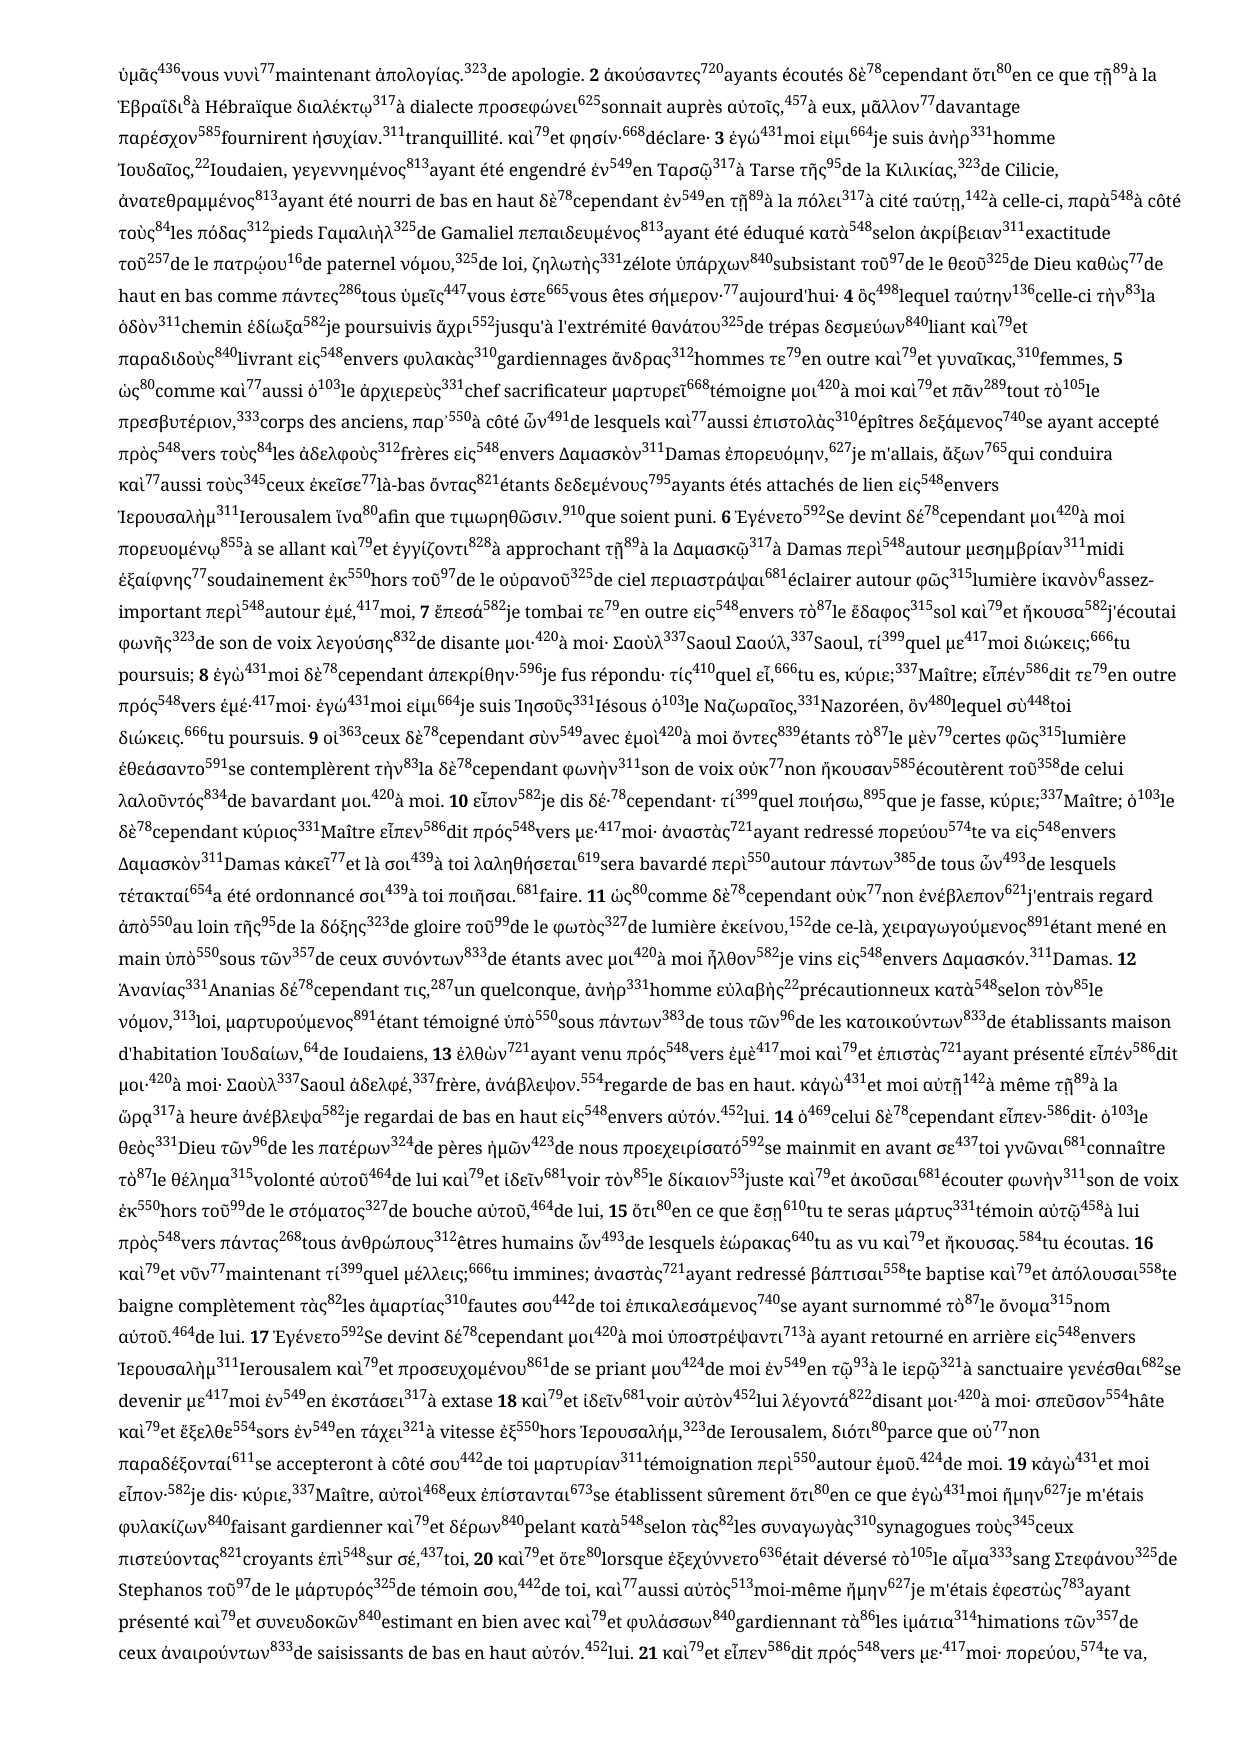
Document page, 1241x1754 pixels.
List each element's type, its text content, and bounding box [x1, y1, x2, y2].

text 1 Ἄνδρες336Hommes ἀδελφοὶ336frères καὶ79et πατέρες,336pères, ἀκούσατέ553écoutez μου424de moi τῆς356de celle πρὸς548vers ὑμᾶς436vous νυνὶ77maintenant ἀπολογίας.323de apologie. 2 ἀκούσαντες720ayants écoutés δὲ78cependant ὅτι80en ce que τῇ89à la Ἑβραΐδι8à Hébraïque διαλέκτῳ317à dialecte προσεφώνει625sonnait auprès αὐτοῖς,457à eux, μᾶλλον77davantage παρέσχον585fournirent ἡσυχίαν.311tranquillité. καὶ79et φησίν·668déclare· 3 ἐγώ431moi εἰμι664je suis ἀνὴρ331homme Ἰουδαῖος,22Ioudaien, γεγεννημένος813ayant été engendré ἐν549en Ταρσῷ317à Tarse τῆς95de la Κιλικίας,323de Cilicie, ἀνατεθραμμένος813ayant été nourri de bas en haut δὲ78cependant ἐν549en τῇ89à la πόλει317à cité ταύτῃ,142à celle-ci, παρὰ548à côté τοὺς84les πόδας312pieds Γαμαλιὴλ325de Gamaliel πεπαιδευμένος813ayant été éduqué κατὰ548selon ἀκρίβειαν311exactitude τοῦ257de le πατρῴου16de paternel νόμου,325de loi, ζηλωτὴς331zélote ὑπάρχων840subsistant τοῦ97de le θεοῦ325de Dieu καθὼς77de haut en bas comme πάντες286tous ὑμεῖς447vous ἐστε665vous êtes σήμερον·77aujourd'hui· 4 ὃς498lequel ταύτην136celle-ci τὴν83la ὁδὸν311chemin ἐδίωξα582je poursuivis ἄχρι552jusqu'à l'extrémité θανάτου325de trépas δεσμεύων840liant καὶ79et παραδιδοὺς840livrant εἰς548envers φυλακὰς310gardiennages ἄνδρας312hommes τε79en outre καὶ79et γυναῖκας,310femmes, 5 ὡς80comme καὶ77aussi ὁ103le ἀρχιερεὺς331chef sacrificateur μαρτυρεῖ668témoigne μοι420à moi καὶ79et πᾶν289tout τὸ105le πρεσβυτέριον,333corps des anciens, παρ᾽550à côté ὧν491de lesquels καὶ77aussi ἐπιστολὰς310épîtres δεξάμενος740se ayant accepté πρὸς548vers τοὺς84les ἀδελφοὺς312frères εἰς548envers Δαμασκὸν311Damas ἐπορευόμην,627je m'allais, ἄξων765qui conduira καὶ77aussi τοὺς345ceux ἐκεῖσε77là-bas ὄντας821étants δεδεμένους795ayants étés attachés de lien εἰς548envers Ἰερουσαλὴμ311Ierousalem ἵνα80afin que τιμωρηθῶσιν.910que soient puni. 6 Ἐγένετο592Se devint δέ78cependant μοι420à moi πορευομένῳ855à se allant καὶ79et ἐγγίζοντι828à approchant τῇ89à la Δαμασκῷ317à Damas περὶ548autour μεσημβρίαν311midi ἐξαίφνης77soudainement ἐκ550hors τοῦ97de le οὐρανοῦ325de ciel περιαστράψαι681éclairer autour φῶς315lumière ἱκανὸν6assez-important περὶ548autour ἐμέ,417moi, 7 ἔπεσά582je tombai τε79en outre εἰς548envers τὸ87le ἔδαφος315sol καὶ79et ἤκουσα582j'écoutai φωνῆς323de son de voix λεγούσης832de disante μοι·420à moi· Σαοὺλ337Saoul Σαούλ,337Saoul, τί399quel με417moi διώκεις;666tu poursuis; 8 ἐγὼ431moi δὲ78cependant ἀπεκρίθην·596je fus répondu· τίς410quel εἶ,666tu es, κύριε;337Maître; εἶπέν586dit τε79en outre πρός548vers ἐμέ·417moi· ἐγώ431moi εἰμι664je suis Ἰησοῦς331Iésous ὁ103le Ναζωραῖος,331Nazoréen, ὃν480lequel σὺ448toi διώκεις.666tu poursuis. 9 οἱ363ceux δὲ78cependant σὺν549avec ἐμοὶ420à moi ὄντες839étants τὸ87le μὲν79certes φῶς315lumière ἐθεάσαντο591se contemplèrent τὴν83la δὲ78cependant φωνὴν311son de voix οὐκ77non ἤκουσαν585écoutèrent τοῦ358de celui λαλοῦντός834de bavardant μοι.420à moi. 10 εἶπον582je dis δέ·78cependant· τί399quel ποιήσω,895que je fasse, κύριε;337Maître; ὁ103le δὲ78cependant κύριος331Maître εἶπεν586dit πρός548vers με·417moi· ἀναστὰς721ayant redressé πορεύου574te va εἰς548envers Δαμασκὸν311Damas κἀκεῖ77et là σοι439à toi λαληθήσεται619sera bavardé περὶ550autour πάντων385de tous ὧν493de lesquels τέτακταί654a été ordonnancé σοι439à toi ποιῆσαι.681faire. 11 ὡς80comme δὲ78cependant οὐκ77non ἐνέβλεπον621j'entrais regard ἀπὸ550au loin τῆς95de la δόξης323de gloire τοῦ99de le φωτὸς327de lumière ἐκείνου,152de ce-là, χειραγωγούμενος891étant mené en main ὑπὸ550sous τῶν357de ceux συνόντων833de étants avec μοι420à moi ἦλθον582je vins εἰς548envers Δαμασκόν.311Damas. 12 Ἁνανίας331Ananias δέ78cependant τις,287un quelconque, ἀνὴρ331homme εὐλαβὴς22précautionneux κατὰ548selon τὸν85le νόμον,313loi, μαρτυρούμενος891étant témoigné ὑπὸ550sous πάντων383de tous τῶν96de les κατοικούντων833de établissants maison d'habitation Ἰουδαίων,64de Ioudaiens, 13 ἐλθὼν721ayant venu πρός548vers ἐμὲ417moi καὶ79et ἐπιστὰς721ayant présenté εἶπέν586dit μοι·420à moi· Σαοὺλ337Saoul ἀδελφέ,337frère, ἀνάβλεψον.554regarde de bas en haut. κἀγὼ431et moi αὐτῇ142à même τῇ89à la ὥρᾳ317à heure ἀνέβλεψα582je regardai de bas en haut εἰς548envers αὐτόν.452lui. 14 ὁ469celui δὲ78cependant εἶπεν·586dit· ὁ103le θεὸς331Dieu τῶν96de les πατέρων324de pères ἡμῶν423de nous προεχειρίσατό592se mainmit en avant σε437toi γνῶναι681connaître τὸ87le θέλημα315volonté αὐτοῦ464de lui καὶ79et ἰδεῖν681voir τὸν85le δίκαιον53juste καὶ79et ἀκοῦσαι681écouter φωνὴν311son de voix ἐκ550hors τοῦ99de le στόματος327de bouche αὐτοῦ,464de lui, 15 ὅτι80en ce que ἔσῃ610tu te seras μάρτυς331témoin αὐτῷ458à lui πρὸς548vers πάντας268tous ἀνθρώπους312êtres humains ὧν493de lesquels ἑώρακας640tu as vu καὶ79et ἤκουσας.584tu écoutas. 16 καὶ79et νῦν77maintenant τί399quel μέλλεις;666tu immines; ἀναστὰς721ayant redressé βάπτισαι558te baptise καὶ79et ἀπόλουσαι558te baigne complètement τὰς82les ἁμαρτίας310fautes σου442de toi ἐπικαλεσάμενος740se ayant surnommé τὸ87le ὄνομα315nom αὐτοῦ.464de lui. 17 Ἐγένετο592Se devint δέ78cependant μοι420à moi ὑποστρέψαντι713à ayant retourné en arrière εἰς548envers Ἰερουσαλὴμ311Ierousalem καὶ79et προσευχομένου861de se priant μου424de moi ἐν549en τῷ93à le ἱερῷ321à sanctuaire γενέσθαι682se devenir με417moi ἐν549en ἐκστάσει317à extase 18 καὶ79et ἰδεῖν681voir αὐτὸν452lui λέγοντά822disant μοι·420à moi· σπεῦσον554hâte καὶ79et ἔξελθε554sors ἐν549en τάχει321à vitesse ἐξ550hors Ἰερουσαλήμ,323de Ierousalem, διότι80parce que οὐ77non παραδέξονταί611se accepteront à côté σου442de toi μαρτυρίαν311témoignation περὶ550autour ἐμοῦ.424de moi. 19 κἀγὼ431et moi εἶπον·582je dis· κύριε,337Maître, αὐτοὶ468eux ἐπίστανται673se établissent sûrement ὅτι80en ce que ἐγὼ431moi ἤμην627je m'étais φυλακίζων840faisant gardienner καὶ79et δέρων840pelant κατὰ548selon τὰς82les συναγωγὰς310synagogues τοὺς345ceux πιστεύοντας821croyants ἐπὶ548sur σέ,437toi, 20 καὶ79et ὅτε80lorsque ἐξεχύννετο636était déversé τὸ105le αἷμα333sang Στεφάνου325de Stephanos τοῦ97de le μάρτυρός325de témoin σου,442de toi, καὶ77aussi αὐτὸς513moi-même ἤμην627je m'étais ἐφεστὼς783ayant présenté καὶ79et συνευδοκῶν840estimant en bien avec καὶ79et φυλάσσων840gardiennant τὰ86les ἱμάτια314himations τῶν357de ceux ἀναιρούντων833de saisissants de bas en haut αὐτόν.452lui. 21 καὶ79et εἶπεν586dit πρός548vers με·417moi· πορεύου,574te va, ὅτι80en ce que ἐγὼ431moi εἰς548envers ἔθνη314ethnies μακρὰν77longuement ἐξαποστελῶ602j'enverrai dehors σε.437toi. 22 Ἤκουον624Écoutaient δὲ78cependant αὐτοῦ464de lui ἄχρι552jusqu'à l'extrémité τούτου150de celui-ci τοῦ97de le λόγου325de discours καὶ79et ἐπῆραν585surélevèrent τὴν83la φωνὴν311son de voix αὐτῶν463de eux λέγοντες·839disants· αἶρε570lève ἀπὸ550au loin τῆς95de la γῆς323de terre τὸν85le τοιοῦτον,346tel, οὐ77non γὰρ79car καθῆκεν625surgissait de haut en bas αὐτὸν452lui ζῆν.689vivre. 23 κραυγαζόντων833de criants τε79en outre αὐτῶν463de eux καὶ79et ῥιπτούντων833de flanquants τὰ246les ἱμάτια314himations καὶ79et κονιορτὸν313poussière βαλλόντων833de jetants εἰς548envers τὸν85le ἀέρα,313air, 24 ἐκέλευσεν586ordonna ὁ103le χιλίαρχος331chiliarque εἰσάγεσθαι692être conduit à l'intérieur αὐτὸν452lui εἰς548envers τὴν83la παρεμβολήν,311installation de côté, εἴπας721ayant dit μάστιξιν316à fouets ἀνετάζεσθαι692être examiné de bas en haut αὐτὸν452lui ἵνα80afin que ἐπιγνῷ899que reconnaisse δι᾽548par le fait de ἣν293laquelle αἰτίαν311cause οὕτως77ainsi ἐπεφώνουν624sonnaient sur αὐτῷ.458à lui. 25 ὡς80comme δὲ78cependant προέτειναν585étendirent en avant αὐτὸν452lui τοῖς90à les ἱμᾶσιν,318à courroies, εἶπεν586dit πρὸς548vers τὸν85le ἑστῶτα770ayant dressé ἑκατόνταρχον313chef de cent ὁ103le Παῦλος·331Paulus· εἰ340si ἄνθρωπον313être humain Ῥωμαῖον4Romain καὶ79et ἀκατάκριτον4non condamné ἔξεστιν668est permis ὑμῖν438à vous μαστίζειν;689faire fouetter; 26 ἀκούσας721ayant écouté δὲ78cependant ὁ103le ἑκατοντάρχης331chef de cent προσελθὼν721ayant venu vers τῷ91à le χιλιάρχῳ319à chiliarque ἀπήγγειλεν586rapporta annonce λέγων·840disant· τί399quel μέλλεις666tu immines ποιεῖν;689faire; ὁ103le γὰρ79car ἄνθρωπος331être humain οὗτος156celui-ci Ῥωμαῖός47Romain ἐστιν.668est. 27 προσελθὼν721ayant venu vers δὲ78cependant ὁ103le χιλίαρχος331chiliarque εἶπεν586dit αὐτῷ·458à lui· λέγε570dis μοι,420à moi, σὺ448toi Ῥωμαῖος47Romain εἶ;666tu es; ὁ469celui δὲ78cependant ἔφη·625déclarait· ναί.304oui. 28 ἀπεκρίθη600fut répondu δὲ78cependant ὁ103le χιλίαρχος·331chiliarque· ἐγὼ431moi πολλοῦ283de nombreux κεφαλαίου327de capital τὴν83la πολιτείαν311citoyenneté ταύτην136celle-ci ἐκτησάμην.588je m'acquis. ὁ103le δὲ78cependant Παῦλος331Paulus ἔφη·625déclarait· ἐγὼ431moi δὲ78cependant καὶ77aussi γεγέννημαι.650j'ai été engendré. 29 εὐθέως77directement οὖν79donc ἀπέστησαν585dressèrent au loin ἀπ᾽550au loin αὐτοῦ464de lui οἱ363ceux μέλλοντες839imminants αὐτὸν452lui ἀνετάζειν,689examiner de bas en haut, καὶ77aussi ὁ103le χιλίαρχος331chiliarque δὲ78cependant ἐφοβήθη600fut effrayé ἐπιγνοὺς721ayant reconnu ὅτι80en ce que Ῥωμαῖός47Romain ἐστιν668est καὶ79et ὅτι80en ce que αὐτὸν452lui ἦν625était δεδεκώς.783ayant attaché de lien. 30 Τῇ350à Celle δὲ78cependant ἐπαύριον77lendemain βουλόμενος867se ayant dessein γνῶναι681connaître τὸ87le ἀσφαλές,55sécurisant, τὸ348ce τί399quel κατηγορεῖται680est accusé ὑπὸ550sous τῶν96de les Ἰουδαίων,64de Ioudaiens, ἔλυσεν586délia αὐτὸν452lui καὶ79et ἐκέλευσεν586ordonna συνελθεῖν681venir ensemble τοὺς84les ἀρχιερεῖς312chefs sacrificateurs καὶ79et πᾶν271tout τὸ87le συνέδριον,315sanhédrin, καὶ79et καταγαγὼν721ayant mené de haut en bas τὸν85le Παῦλον313Paulus ἔστησεν586dressa εἰς548envers αὐτούς.451eux. [118, 59, 1181, 1665]
